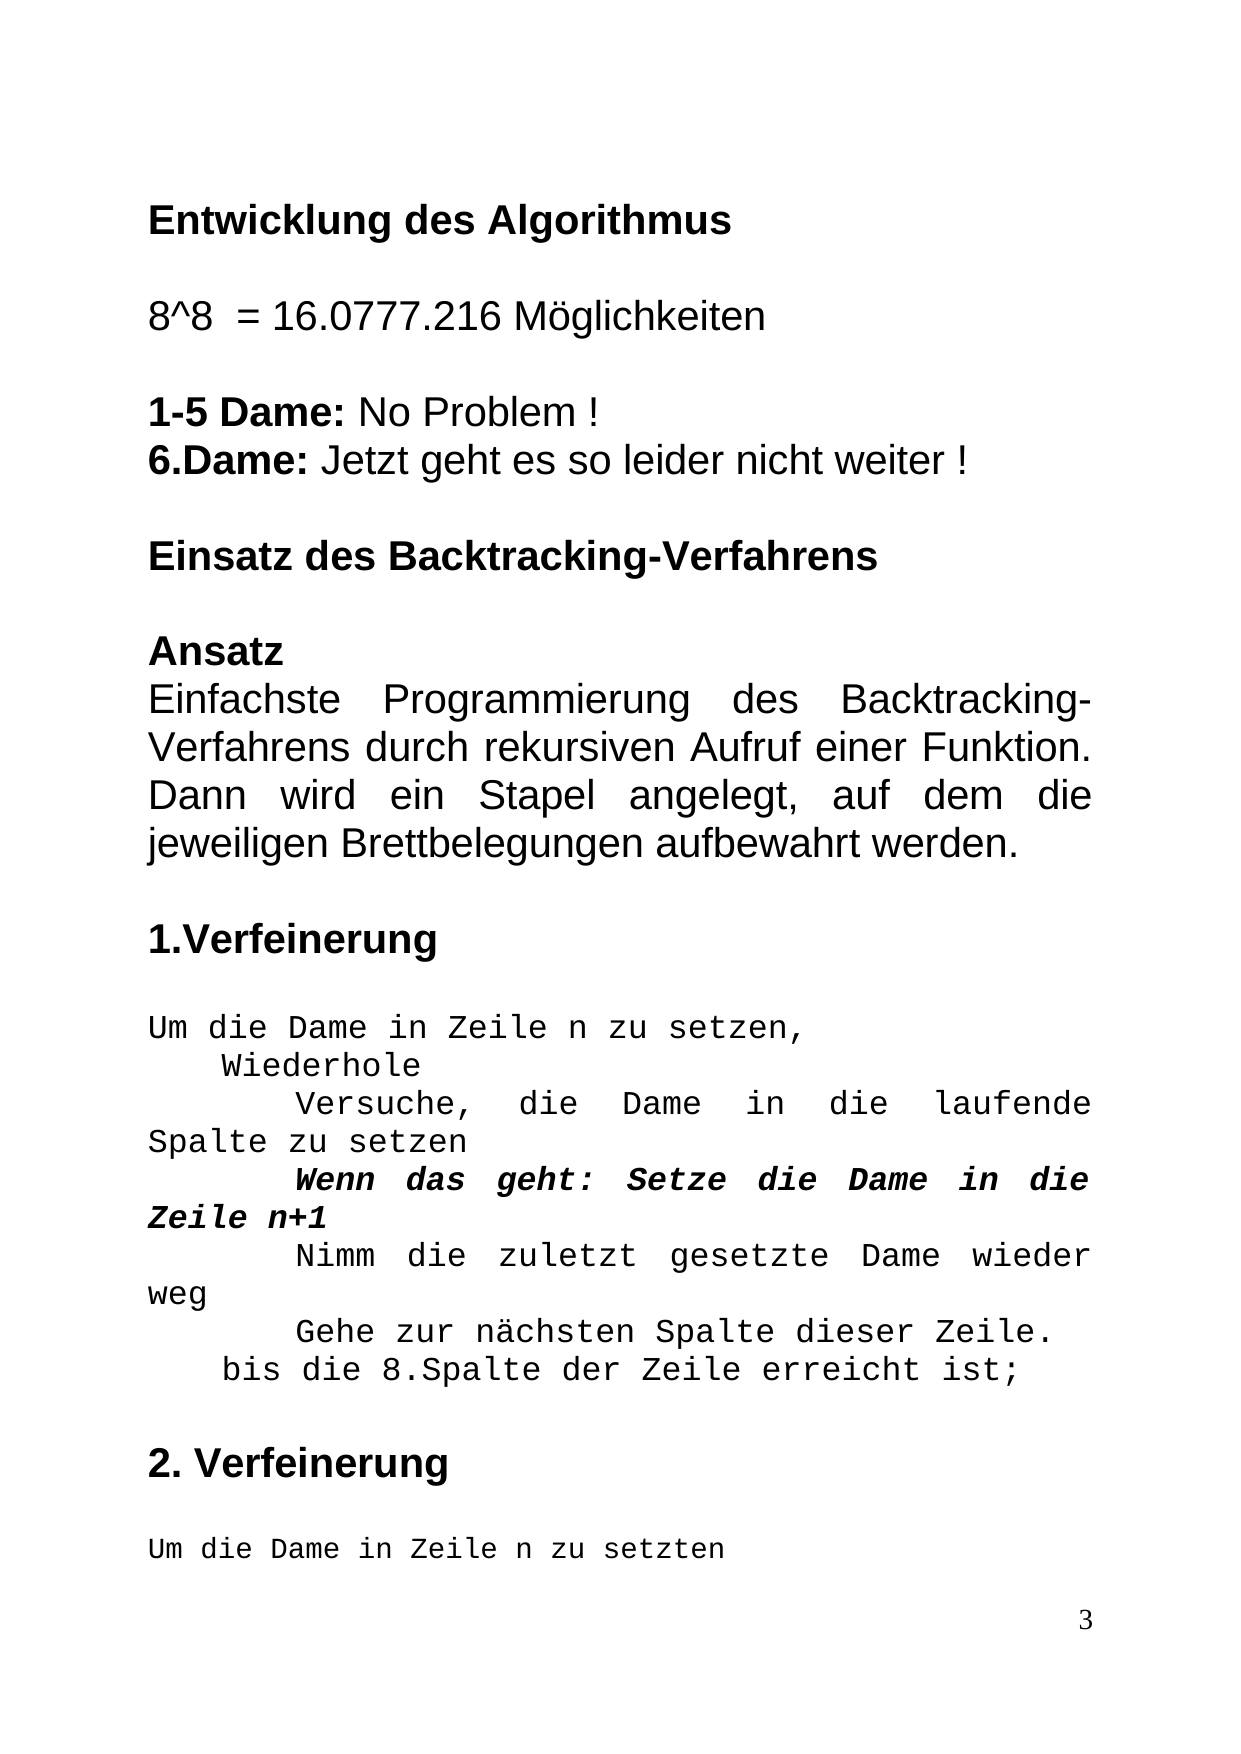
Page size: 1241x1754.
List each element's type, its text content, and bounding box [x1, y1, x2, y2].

text bis die 8.Spalte der Zeile erreicht ist; [148, 1352, 1093, 1390]
text Um die Dame in Zeile n zu setzten [148, 1534, 1093, 1567]
text 6.Dame: Jetzt geht es so leider nicht weiter ! [148, 435, 1093, 483]
text Ansatz [148, 627, 1093, 675]
text 8^8 = 16.0777.216 Möglichkeiten [148, 291, 1093, 339]
text Wiederhole [148, 1048, 1093, 1086]
text Versuche, die Dame in die laufende Spalte zu setzen [148, 1086, 1093, 1162]
text 1.Verfeinerung [148, 914, 1093, 962]
text 2. Verfeinerung [148, 1438, 1093, 1486]
text Einsatz des Backtracking-Verfahrens [148, 531, 1093, 579]
text Einfachste Programmierung des Backtracking-Verfahrens durch rekursiven Aufruf einer Funktion. Dann wird ein Stapel angelegt, auf dem die jeweiligen Brettbelegungen aufbewahrt werden. [148, 675, 1093, 866]
text Nimm die zuletzt gesetzte Dame wieder weg [148, 1238, 1093, 1314]
text Wenn das geht: Setze die Dame in die Zeile n+1 [148, 1162, 1093, 1238]
text Um die Dame in Zeile n zu setzen, [148, 1010, 1093, 1048]
text 1-5 Dame: No Problem ! [148, 387, 1093, 435]
text Gehe zur nächsten Spalte dieser Zeile. [148, 1314, 1093, 1352]
text Entwicklung des Algorithmus [148, 196, 1093, 243]
